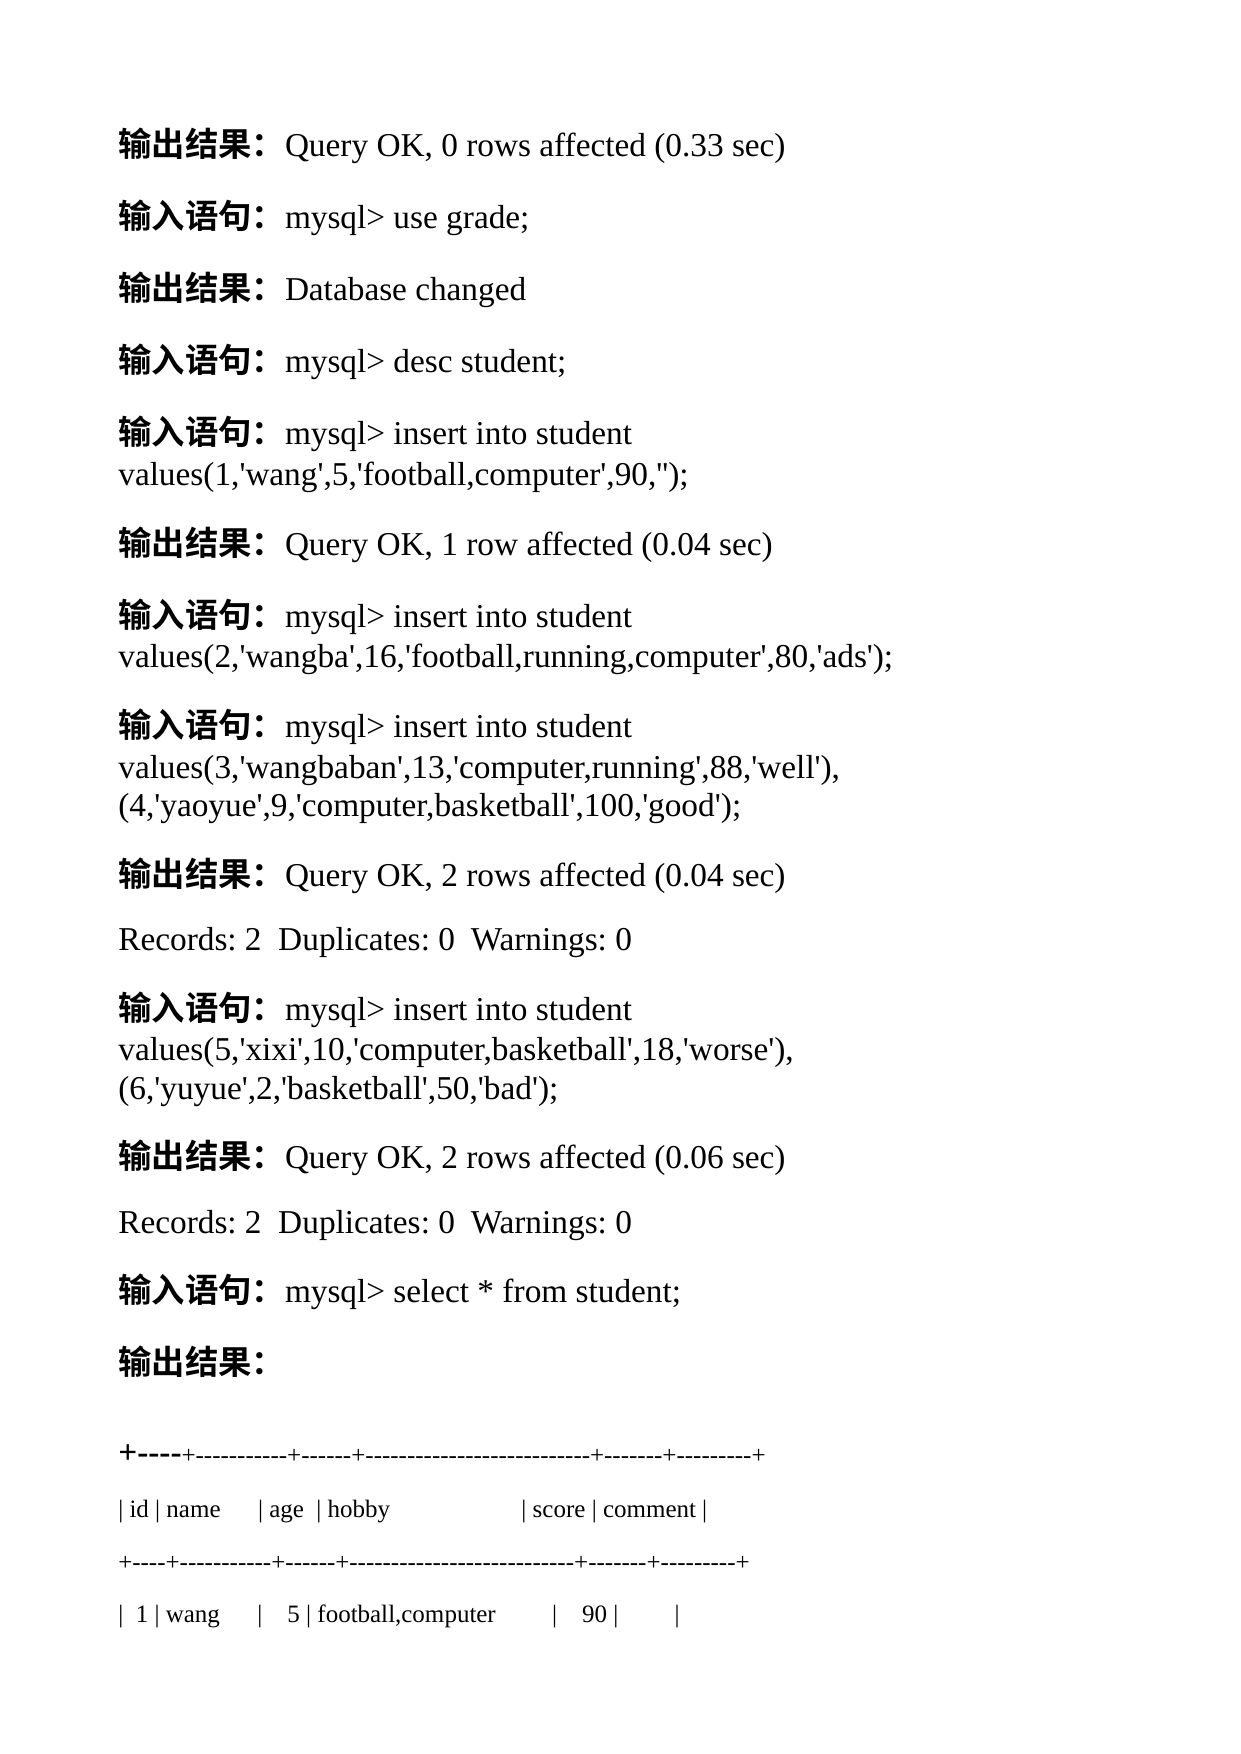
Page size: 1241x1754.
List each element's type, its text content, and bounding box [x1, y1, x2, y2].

text | id | name | age | hobby | score | comment | [118, 1494, 1122, 1523]
text 输出结果：Query OK, 1 row affected (0.04 sec) [118, 516, 1122, 564]
text 输入语句：mysql> insert into student values(5,'xixi',10,'computer,basketball',18,'worse'),(6,'yuyue',2,'basketball',50,'bad'); [118, 981, 1122, 1106]
text Records: 2 Duplicates: 0 Warnings: 0 [118, 919, 1122, 958]
text 输入语句：mysql> insert into student values(2,'wangba',16,'football,running,computer',80,'ads'); [118, 588, 1122, 675]
text 输入语句：mysql> insert into student values(3,'wangbaban',13,'computer,running',88,'well'),(4,'yaoyue',9,'computer,basketball',100,'good'); [118, 699, 1122, 823]
text +----+-----------+------+---------------------------+-------+---------+ [118, 1432, 1122, 1470]
text 输出结果：Query OK, 0 rows affected (0.33 sec) [118, 118, 1122, 166]
text Records: 2 Duplicates: 0 Warnings: 0 [118, 1202, 1122, 1240]
text 输出结果： [118, 1336, 1122, 1384]
text 输出结果：Query OK, 2 rows affected (0.06 sec) [118, 1130, 1122, 1178]
text 输入语句：mysql> use grade; [118, 190, 1122, 238]
text 输入语句：mysql> select * from student; [118, 1264, 1122, 1312]
text 输出结果：Database changed [118, 262, 1122, 310]
text | 1 | wang | 5 | football,computer | 90 | | [118, 1599, 1122, 1628]
text 输出结果：Query OK, 2 rows affected (0.04 sec) [118, 847, 1122, 896]
text +----+-----------+------+---------------------------+-------+---------+ [118, 1547, 1122, 1575]
text 输入语句：mysql> insert into student values(1,'wang',5,'football,computer',90,''); [118, 406, 1122, 493]
text 输入语句：mysql> desc student; [118, 334, 1122, 382]
